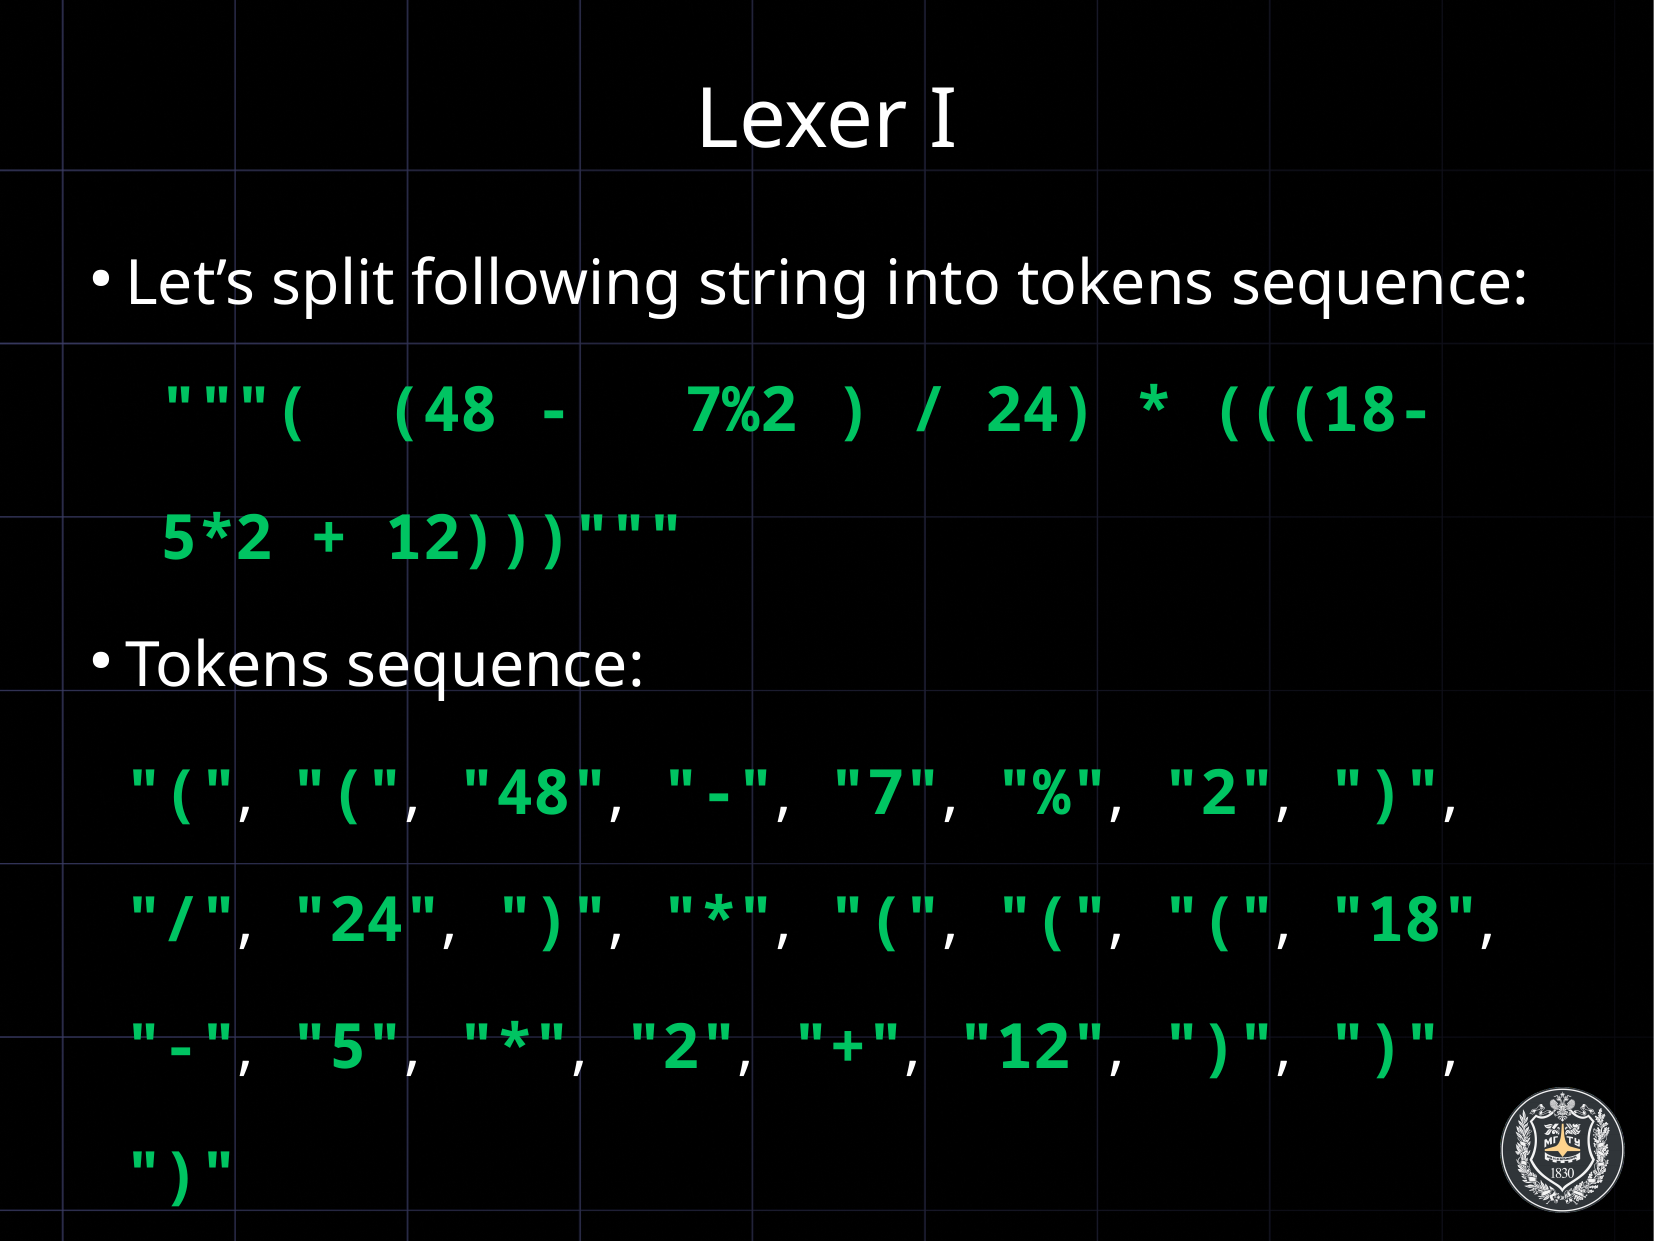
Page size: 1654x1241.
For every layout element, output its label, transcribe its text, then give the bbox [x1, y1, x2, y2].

title Lexer I [82, 37, 1571, 187]
text_box Let’s split following string into tokens sequence: """( (48 - 7%2 ) / 24) * (((18- 5*2 + 12)))""" Tokens sequence: "(", "(", "48", "-", "7", "%", "2", ")", "/", "24", ")", "*", "(", "(", "(", "18", "-", "5", "*", "2", "+", "12", ")", ")", ")" [75, 187, 1576, 1126]
picture [0, 0, 1654, 1241]
